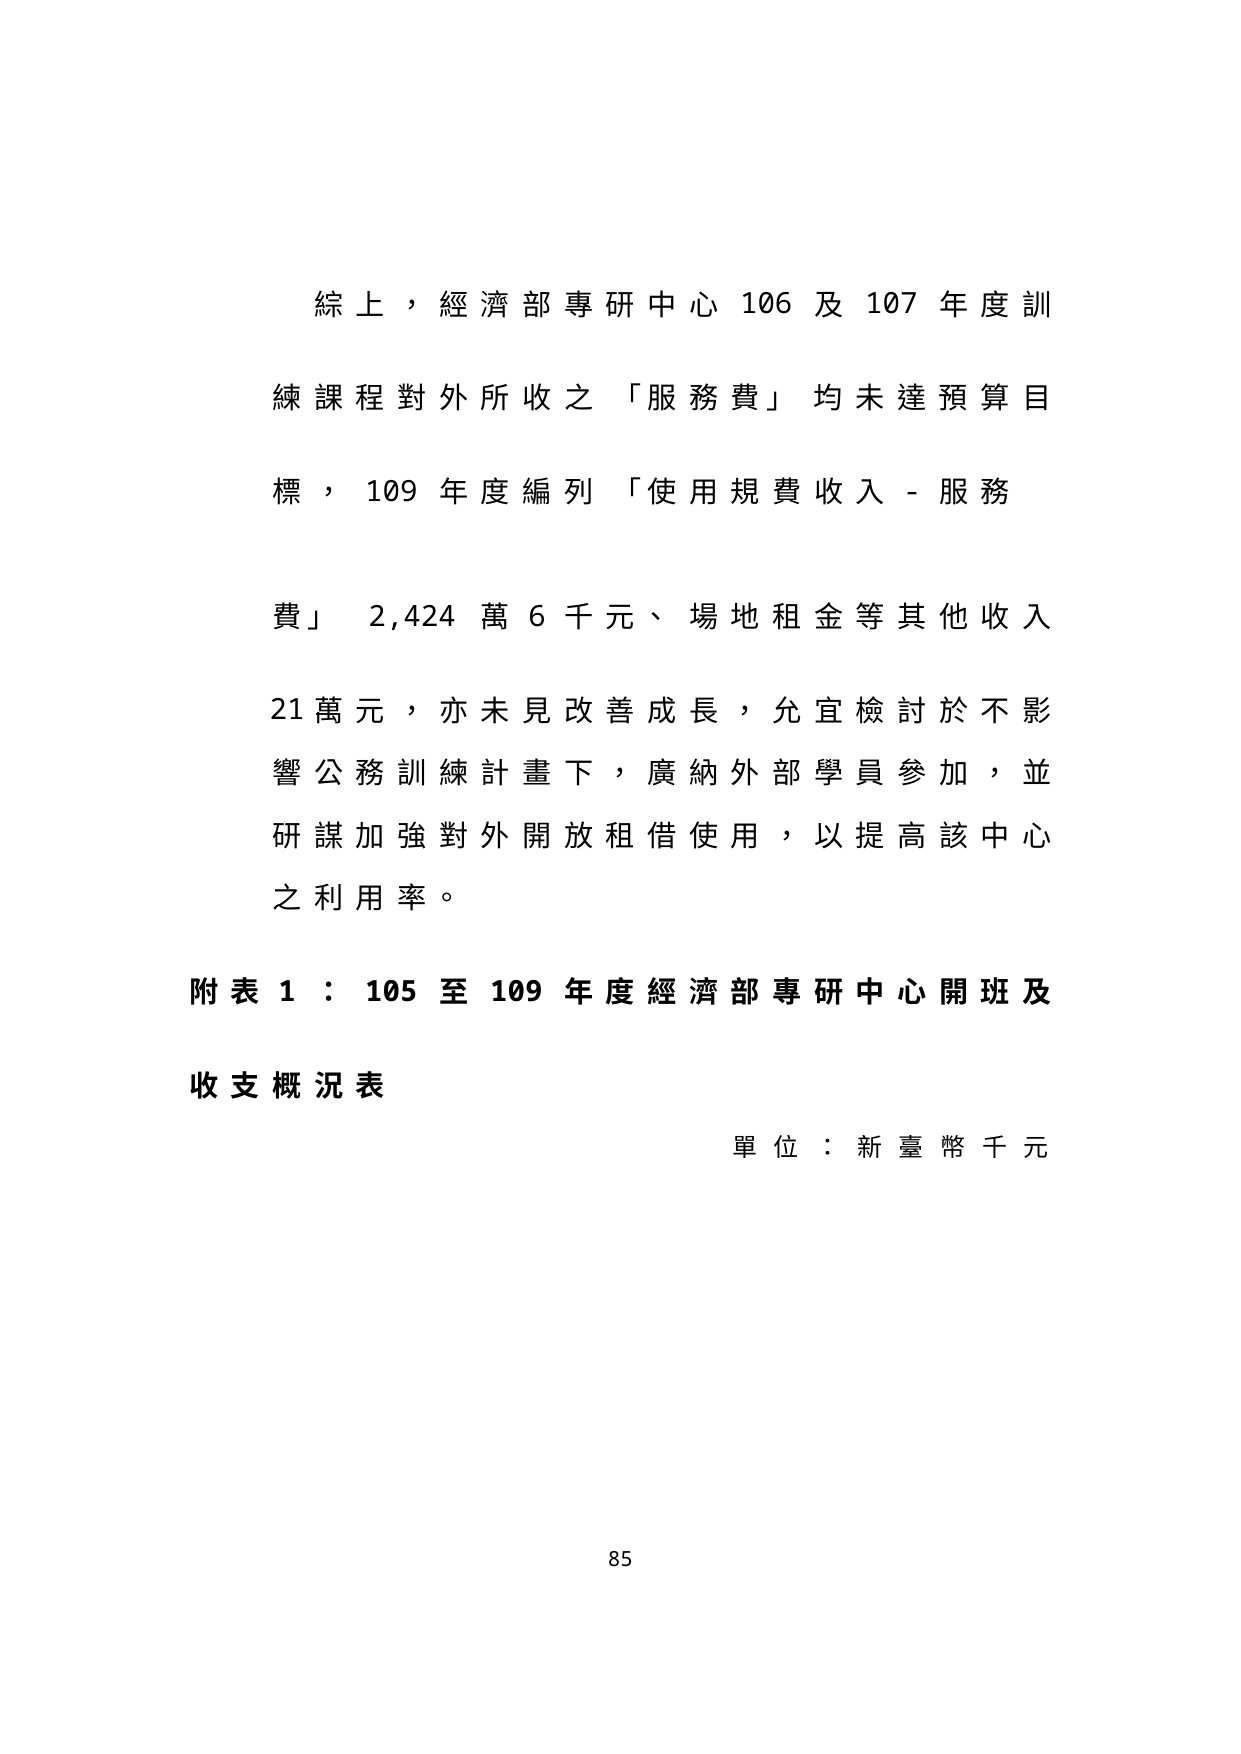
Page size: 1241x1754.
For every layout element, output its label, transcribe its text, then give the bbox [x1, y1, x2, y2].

text 附表1：105至109年度經濟部專研中心開班及收支概況表 [183, 917, 1058, 1104]
text 綜上，經濟部專研中心106及107年度訓練課程對外所收之「服務費」均未達預算目標，109年度編列「使用規費收入-服務費」2,424萬6千元、場地租金等其他收入21萬元，亦未見改善成長，允宜檢討於不影響公務訓練計畫下，廣納外部學員參加，並研謀加強對外開放租借使用，以提高該中心之利用率。 [242, 229, 1058, 917]
text 單位：新臺幣千元 [183, 1104, 1057, 1167]
